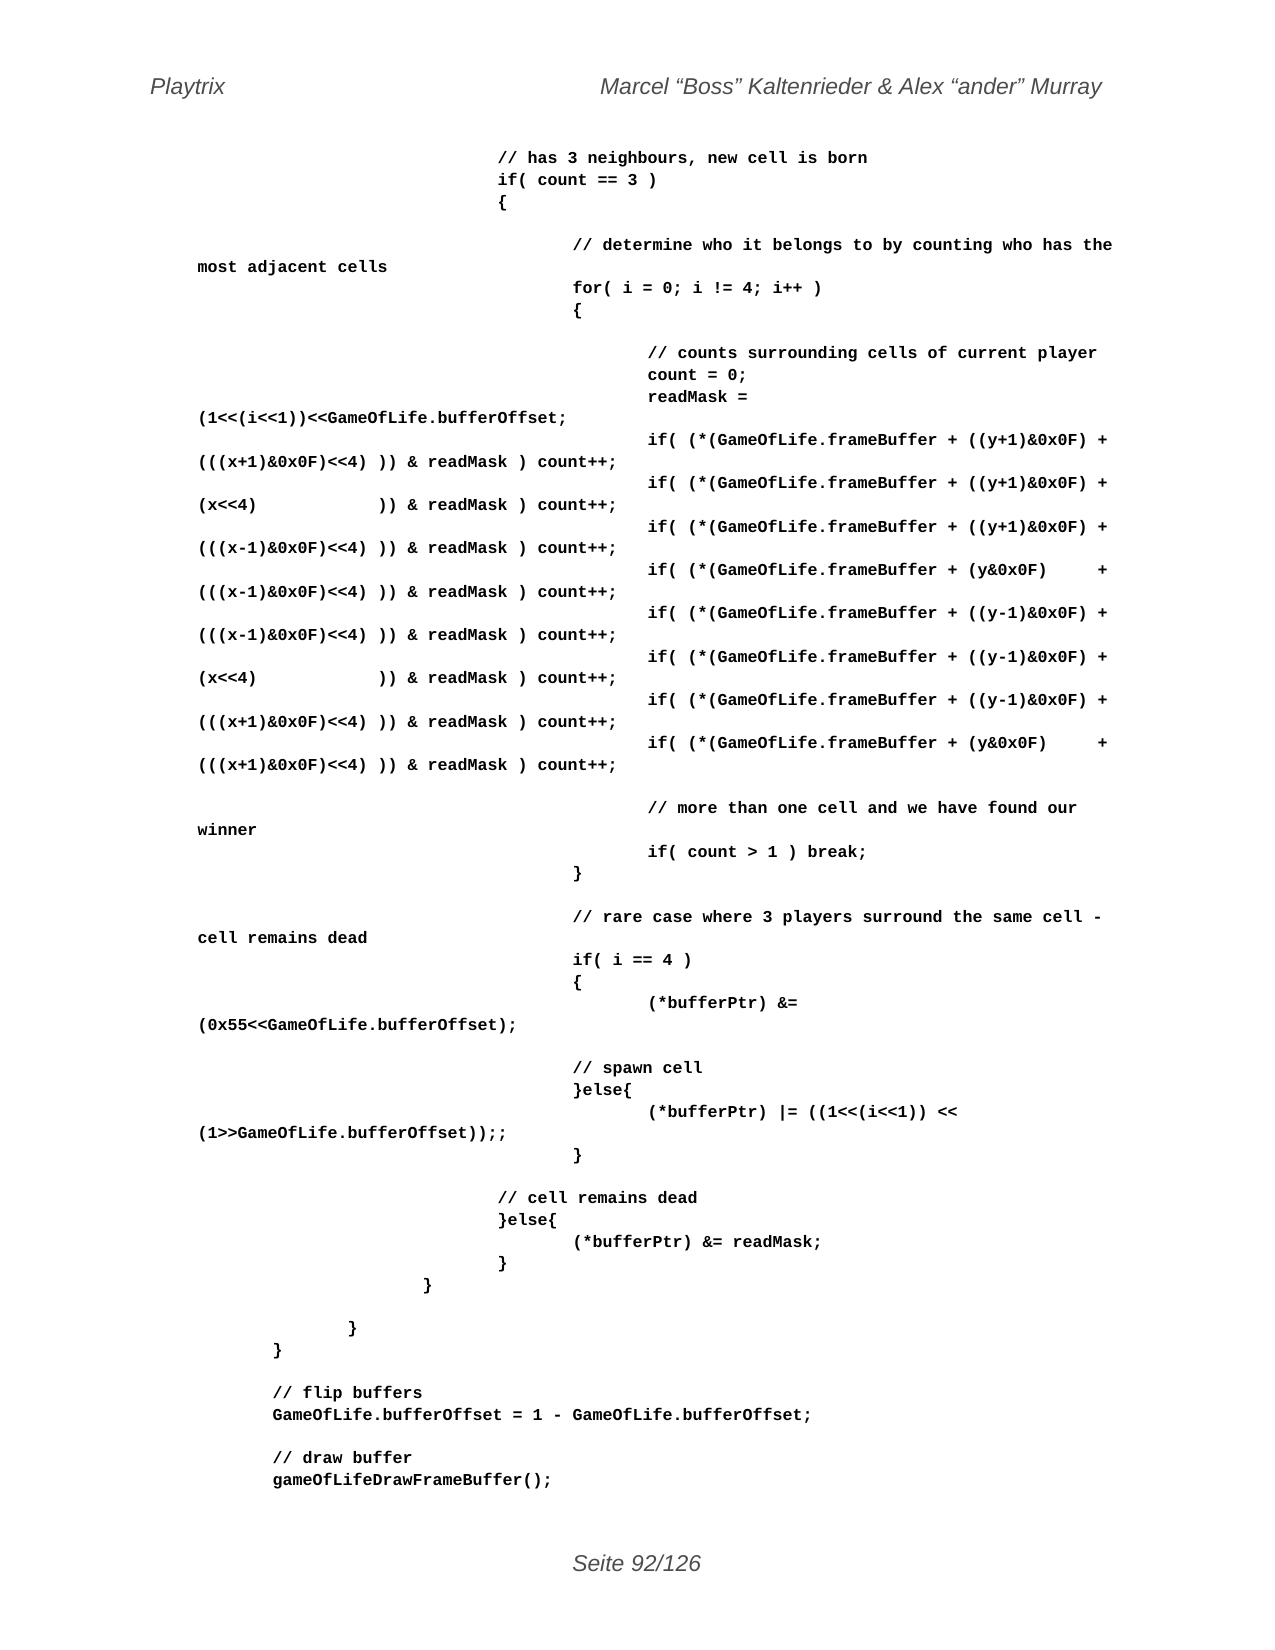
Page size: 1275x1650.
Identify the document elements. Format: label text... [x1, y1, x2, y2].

text // cell remains dead [197, 1190, 1125, 1209]
text }else{ [197, 1082, 1125, 1101]
text if( (*(GameOfLife.frameBuffer + ((y-1)&0x0F) + (x<<4) )) & readMask ) count++; [197, 648, 1125, 689]
text // determine who it belongs to by counting who has the most adjacent cells [197, 237, 1125, 277]
text if( (*(GameOfLife.frameBuffer + ((y-1)&0x0F) + (((x-1)&0x0F)<<4) )) & readMask ) count++; [197, 605, 1125, 646]
text (*bufferPtr) &= (0x55<<GameOfLife.bufferOffset); [197, 995, 1125, 1036]
text if( (*(GameOfLife.frameBuffer + (y&0x0F) + (((x-1)&0x0F)<<4) )) & readMask ) count++; [197, 562, 1125, 602]
text if( (*(GameOfLife.frameBuffer + ((y+1)&0x0F) + (x<<4) )) & readMask ) count++; [197, 475, 1125, 516]
text (*bufferPtr) &= readMask; [197, 1233, 1125, 1252]
text GameOfLife.bufferOffset = 1 - GameOfLife.bufferOffset; [197, 1407, 1125, 1426]
text { [197, 973, 1125, 992]
text // spawn cell [197, 1060, 1125, 1079]
text // counts surrounding cells of current player [197, 345, 1125, 364]
text if( count > 1 ) break; [197, 843, 1125, 862]
text if( (*(GameOfLife.frameBuffer + ((y+1)&0x0F) + (((x-1)&0x0F)<<4) )) & readMask ) count++; [197, 518, 1125, 559]
text { [197, 193, 1125, 212]
text if( (*(GameOfLife.frameBuffer + ((y-1)&0x0F) + (((x+1)&0x0F)<<4) )) & readMask ) count++; [197, 692, 1125, 732]
text // flip buffers [197, 1385, 1125, 1404]
text if( i == 4 ) [197, 952, 1125, 971]
text count = 0; [197, 367, 1125, 386]
text } [197, 1277, 1125, 1296]
text if( count == 3 ) [197, 172, 1125, 191]
text } [197, 1342, 1125, 1361]
text } [197, 1320, 1125, 1339]
text // has 3 neighbours, new cell is born [197, 150, 1125, 169]
text // draw buffer [197, 1450, 1125, 1469]
text if( (*(GameOfLife.frameBuffer + ((y+1)&0x0F) + (((x+1)&0x0F)<<4) )) & readMask ) count++; [197, 432, 1125, 472]
text } [197, 865, 1125, 884]
text } [197, 1147, 1125, 1166]
text readMask = (1<<(i<<1))<<GameOfLife.bufferOffset; [197, 388, 1125, 429]
text (*bufferPtr) |= ((1<<(i<<1)) << (1>>GameOfLife.bufferOffset));; [197, 1103, 1125, 1144]
text { [197, 302, 1125, 321]
text // more than one cell and we have found our winner [197, 800, 1125, 841]
text // rare case where 3 players surround the same cell - cell remains dead [197, 908, 1125, 949]
text gameOfLifeDrawFrameBuffer(); [197, 1472, 1125, 1491]
text for( i = 0; i != 4; i++ ) [197, 280, 1125, 299]
text if( (*(GameOfLife.frameBuffer + (y&0x0F) + (((x+1)&0x0F)<<4) )) & readMask ) count++; [197, 735, 1125, 776]
text } [197, 1255, 1125, 1274]
text }else{ [197, 1212, 1125, 1231]
